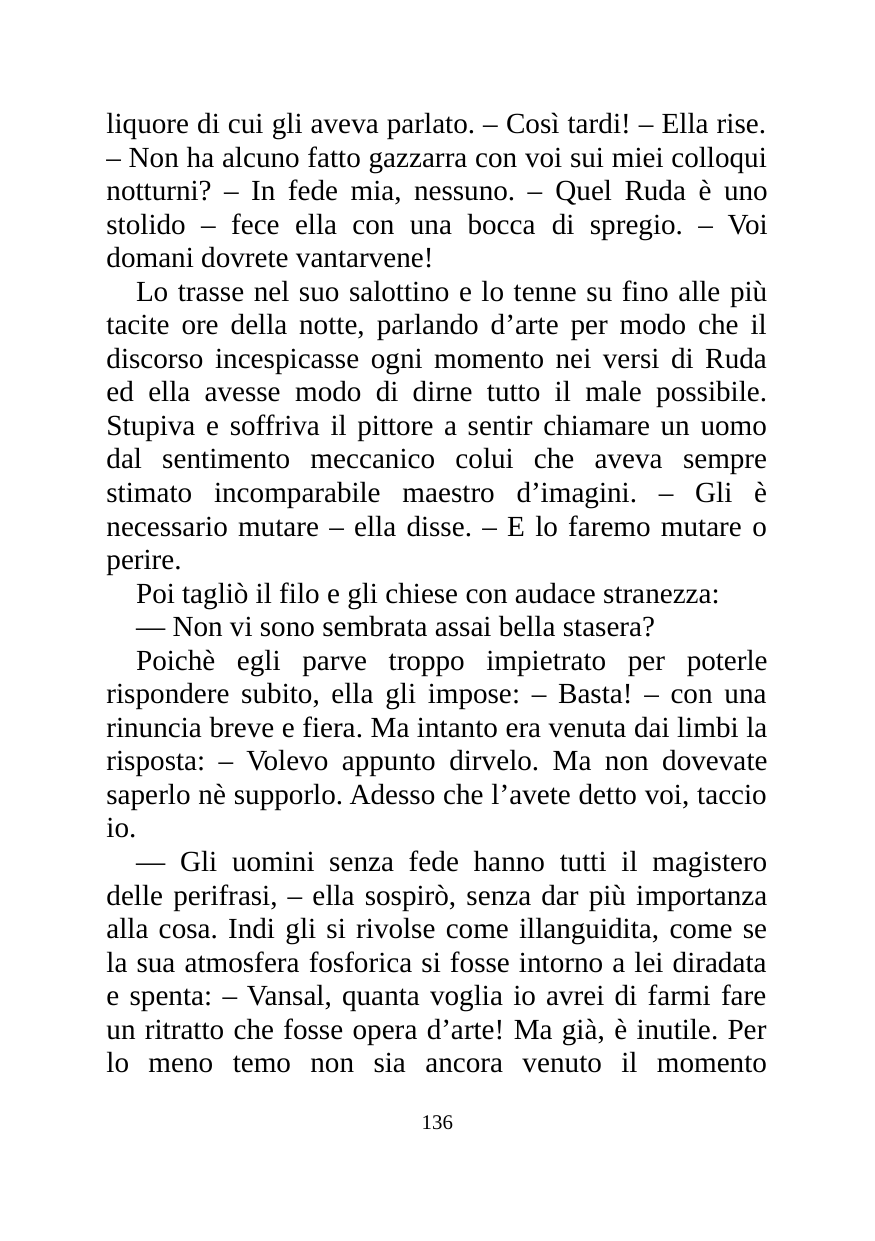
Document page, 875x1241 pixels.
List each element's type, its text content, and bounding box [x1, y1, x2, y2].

text Poi tagliò il filo e gli chiese con audace stranezza: [106, 576, 768, 609]
text — Non vi sono sembrata assai bella stasera? [106, 609, 768, 643]
text — Gli uomini senza fede hanno tutti il magistero delle perifrasi, – ella sospirò, senza dar più importanza alla cosa. Indi gli si rivolse come illanguidita, come se la sua atmosfera fosforica si fosse intorno a lei diradata e spenta: – Vansal, quanta voglia io avrei di farmi fare un ritratto che fosse opera d’arte! Ma già, è inutile. Per lo meno temo non sia ancora venuto il momento [106, 844, 768, 1079]
text Lo trasse nel suo salottino e lo tenne su fino alle più tacite ore della notte, parlando d’arte per modo che il discorso incespicasse ogni momento nei versi di Ruda ed ella avesse modo di dirne tutto il male possibile. Stupiva e soffriva il pittore a sentir chiamare un uomo dal sentimento meccanico colui che aveva sempre stimato incomparabile maestro d’imagini. – Gli è necessario mutare – ella disse. – E lo faremo mutare o perire. [106, 274, 768, 576]
text liquore di cui gli aveva parlato. – Così tardi! – Ella rise. – Non ha alcuno fatto gazzarra con voi sui miei colloqui notturni? – In fede mia, nessuno. – Quel Ruda è uno stolido – fece ella con una bocca di spregio. – Voi domani dovrete vantarvene! [106, 106, 768, 274]
text Poichè egli parve troppo impietrato per poterle rispondere subito, ella gli impose: – Basta! – con una rinuncia breve e fiera. Ma intanto era venuta dai limbi la risposta: – Volevo appunto dirvelo. Ma non dovevate saperlo nè supporlo. Adesso che l’avete detto voi, taccio io. [106, 643, 768, 844]
